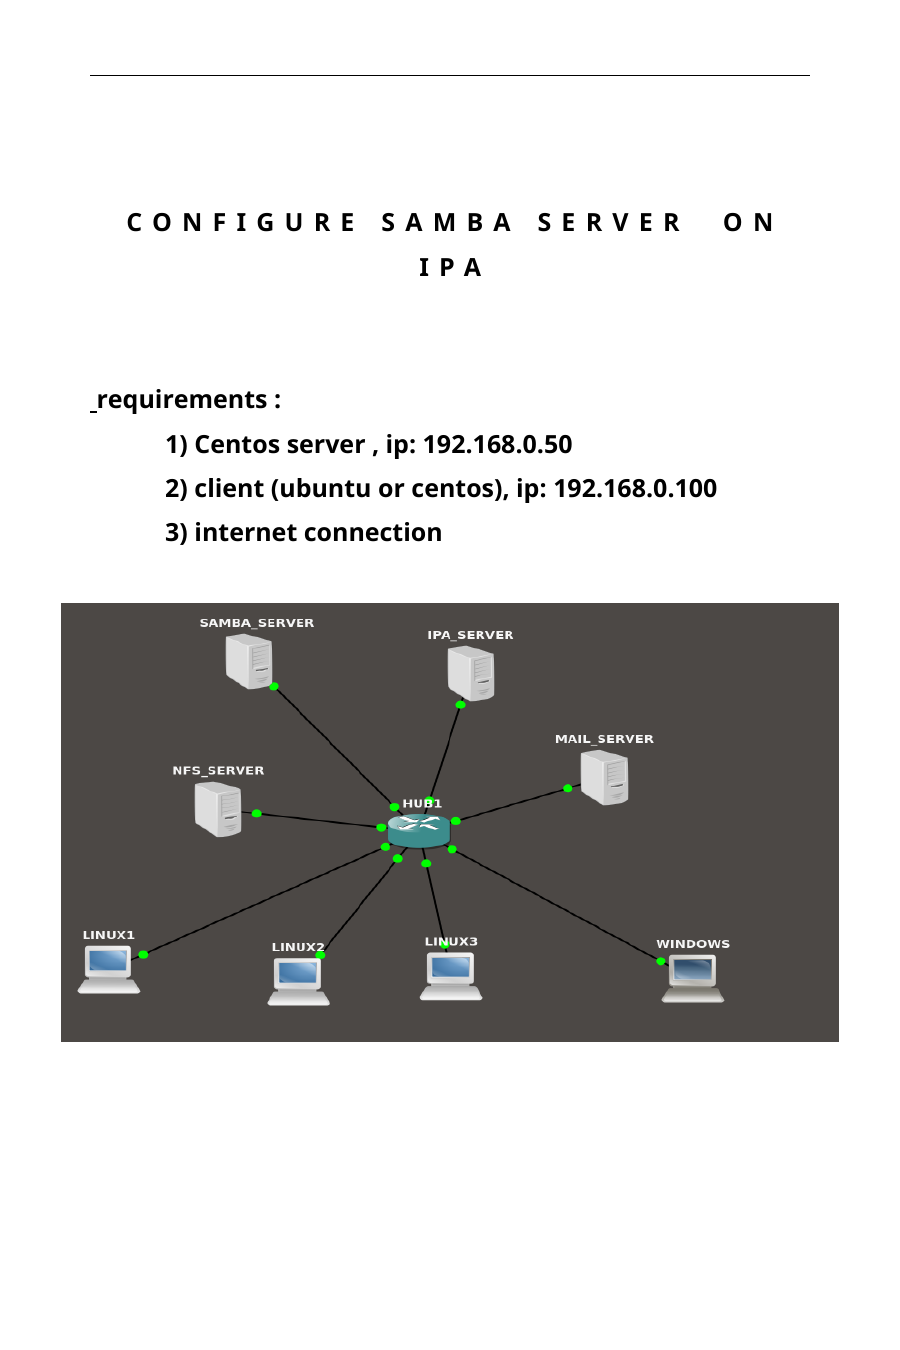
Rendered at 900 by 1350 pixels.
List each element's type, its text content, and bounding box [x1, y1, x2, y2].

text 2) client (ubuntu or centos), ip: 192.168.0.100 [90, 471, 810, 505]
text requirements : [90, 382, 810, 416]
subtitle CONFIGURE SAMBA SERVER ON IPA [90, 205, 810, 283]
text 1) Centos server , ip: 192.168.0.50 [90, 426, 810, 460]
picture [61, 603, 839, 1042]
text 3) internet connection [90, 515, 810, 549]
